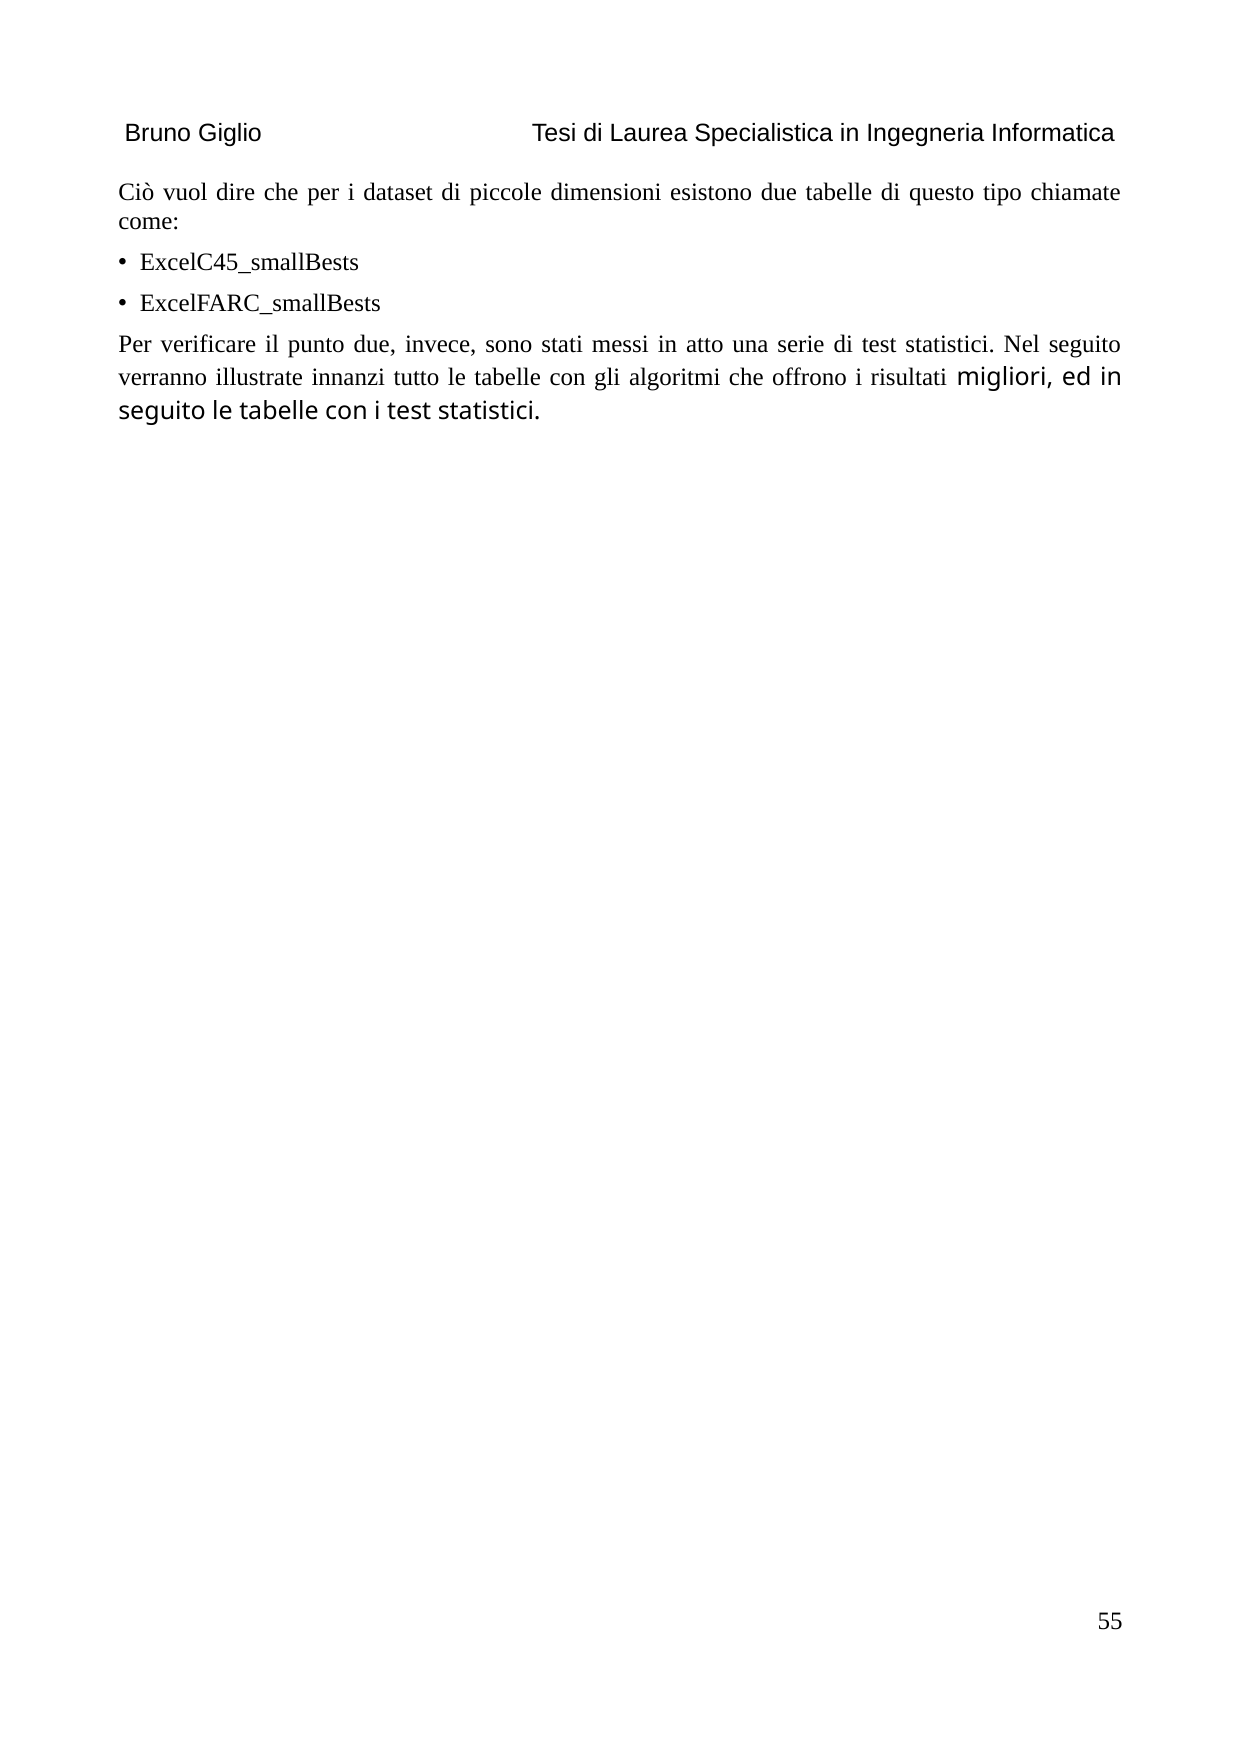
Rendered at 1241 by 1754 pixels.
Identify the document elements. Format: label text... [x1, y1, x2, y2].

text • ExcelFARC_smallBests [118, 288, 1122, 317]
text Per verificare il punto due, invece, sono stati messi in atto una serie di test statistici. Nel seguito verranno illustrate innanzi tutto le tabelle con gli algoritmi che offrono i risultati migliori, ed in seguito le tabelle con i test statistici. [118, 329, 1122, 426]
text • ExcelC45_smallBests [118, 247, 1122, 276]
text Ciò vuol dire che per i dataset di piccole dimensioni esistono due tabelle di questo tipo chiamate come: [118, 177, 1122, 234]
